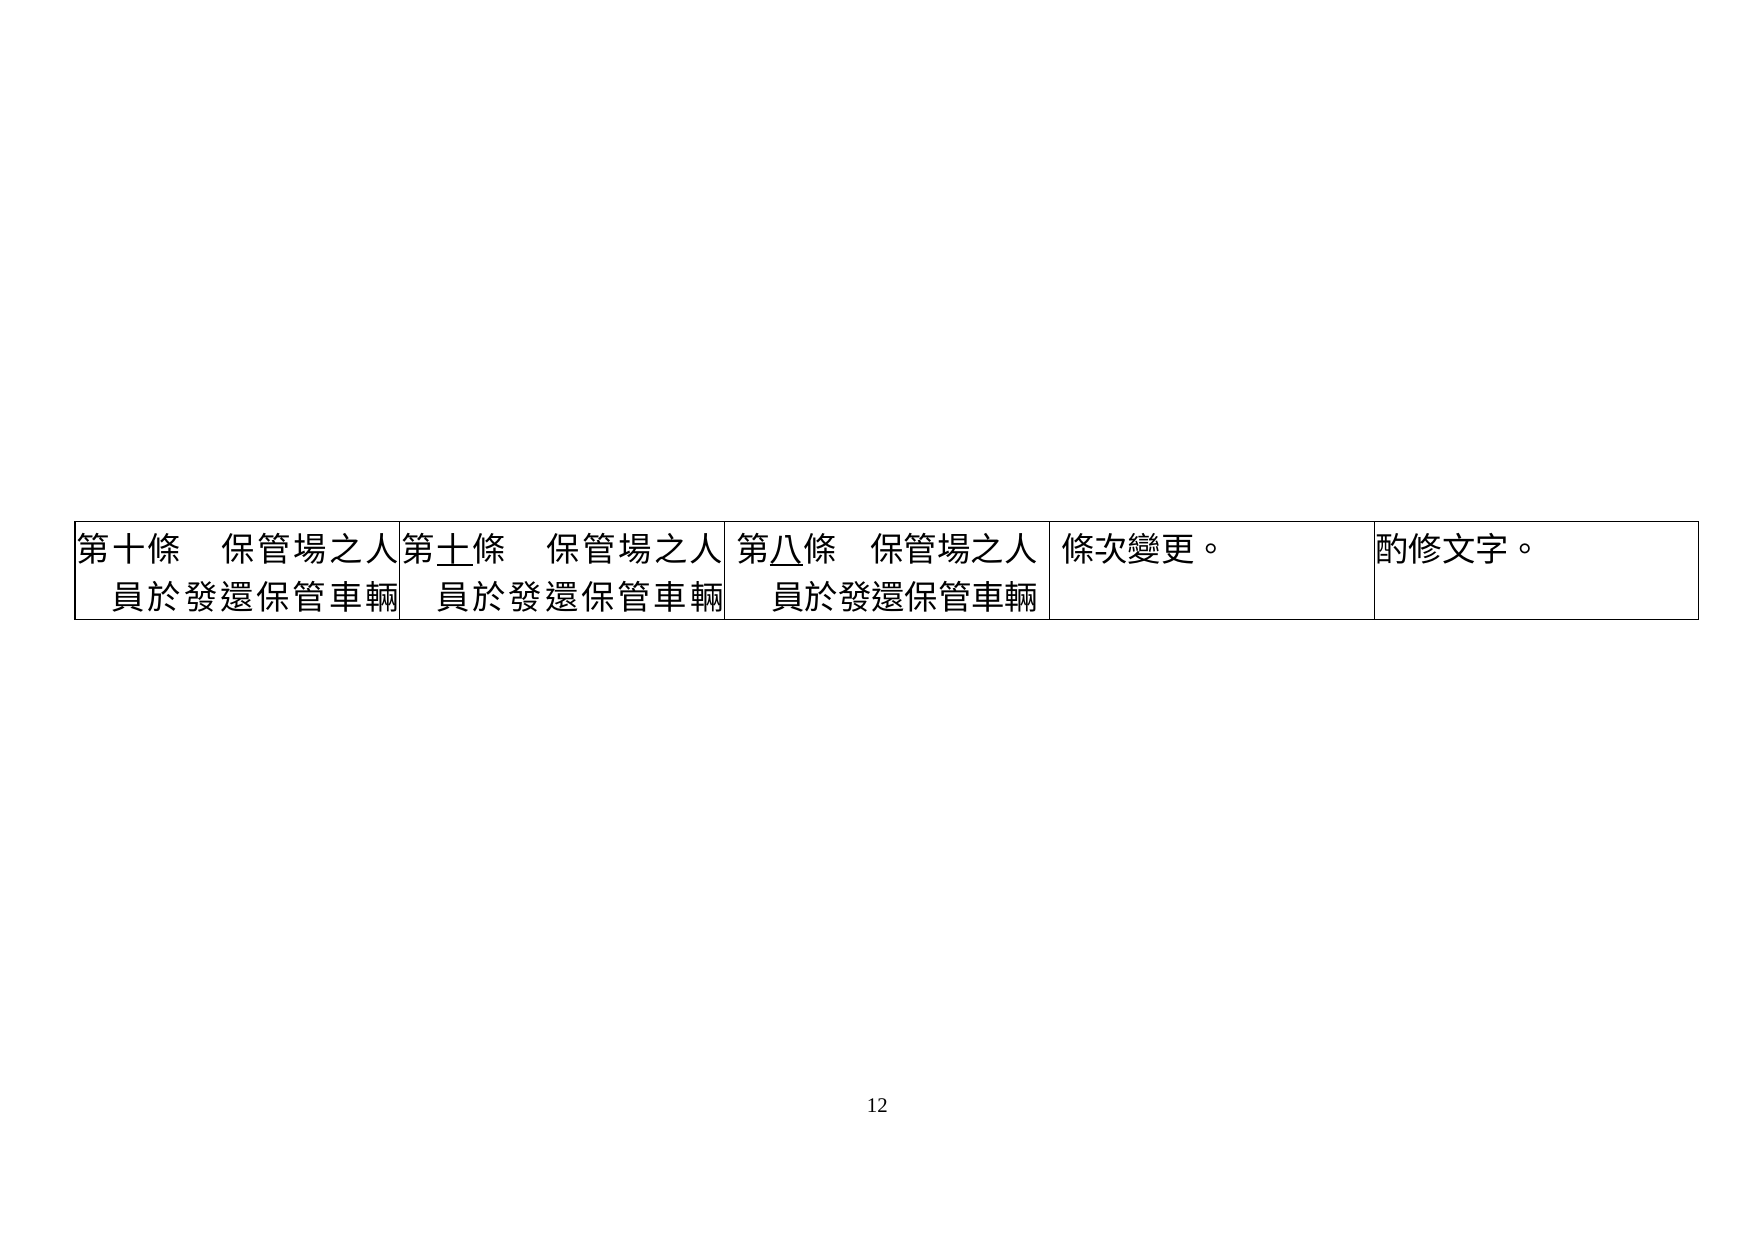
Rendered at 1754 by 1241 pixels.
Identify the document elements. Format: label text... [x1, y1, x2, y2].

table_cell 第八條 保管場之人員於發還保管車輛 [725, 522, 1049, 619]
table_cell 第十條 保管場之人員於發還保管車輛 [400, 522, 724, 619]
table_cell 第十條 保管場之人員於發還保管車輛 [76, 522, 399, 619]
table_cell 酌修文字。 [1375, 522, 1698, 619]
table_cell 條次變更。 [1050, 522, 1374, 619]
